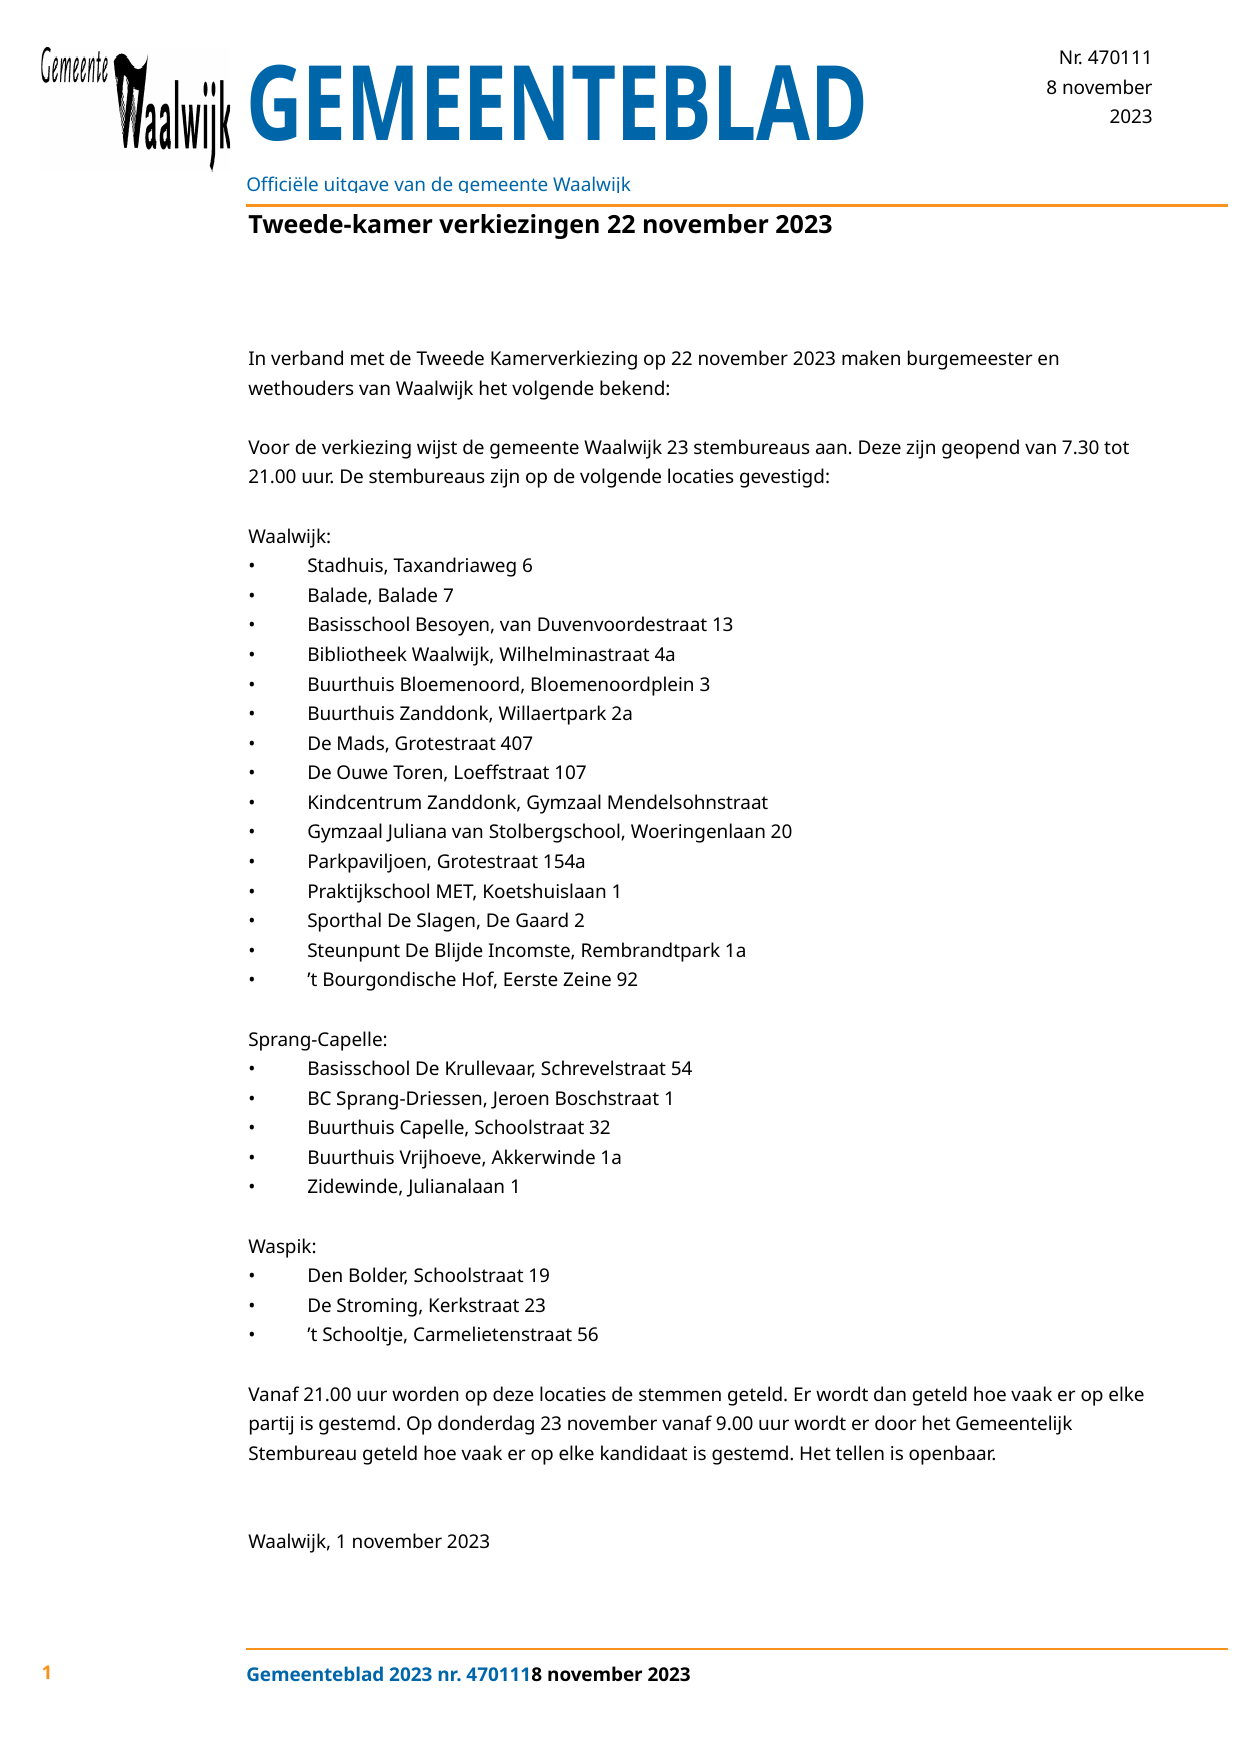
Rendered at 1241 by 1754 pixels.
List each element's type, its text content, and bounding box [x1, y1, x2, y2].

list Buurthuis Vrijhoeve, Akkerwinde 1a [248, 1144, 1152, 1170]
list Sporthal De Slagen, De Gaard 2 [248, 907, 1152, 933]
list De Ouwe Toren, Loeffstraat 107 [248, 759, 1152, 785]
list Den Bolder, Schoolstraat 19 [248, 1262, 1152, 1288]
text Waspik: [248, 1233, 1152, 1258]
list Basisschool De Krullevaar, Schrevelstraat 54 [248, 1055, 1152, 1081]
text Waalwijk: [248, 523, 1152, 548]
text In verband met de Tweede Kamerverkiezing op 22 november 2023 maken burgemeester en wethouders van Waalwijk het volgende bekend: [248, 345, 1152, 401]
list Balade, Balade 7 [248, 582, 1152, 608]
list Bibliotheek Waalwijk, Wilhelminastraat 4a [248, 641, 1152, 667]
list Stadhuis, Taxandriaweg 6 [248, 552, 1152, 578]
list Buurthuis Capelle, Schoolstraat 32 [248, 1114, 1152, 1140]
list De Mads, Grotestraat 407 [248, 730, 1152, 756]
list ’t Bourgondische Hof, Eerste Zeine 92 [248, 967, 1152, 992]
list Zidewinde, Julianalaan 1 [248, 1174, 1152, 1199]
text Voor de verkiezing wijst de gemeente Waalwijk 23 stembureaus aan. Deze zijn geopend van 7.30 tot 21.00 uur. De stembureaus zijn op de volgende locaties gevestigd: [248, 434, 1152, 489]
list ’t Schooltje, Carmelietenstraat 56 [248, 1322, 1152, 1347]
list Buurthuis Zanddonk, Willaertpark 2a [248, 700, 1152, 726]
list Kindcentrum Zanddonk, Gymzaal Mendelsohnstraat [248, 789, 1152, 815]
text Sprang-Capelle: [248, 1026, 1152, 1051]
text Vanaf 21.00 uur worden op deze locaties de stemmen geteld. Er wordt dan geteld hoe vaak er op elke partij is gestemd. Op donderdag 23 november vanaf 9.00 uur wordt er door het Gemeentelijk Stembureau geteld hoe vaak er op elke kandidaat is gestemd. Het tellen is openbaar. [248, 1381, 1152, 1466]
list BC Sprang-Driessen, Jeroen Boschstraat 1 [248, 1085, 1152, 1111]
text Waalwijk, 1 november 2023 [248, 1529, 1152, 1554]
text Tweede-kamer verkiezingen 22 november 2023 [248, 207, 1152, 241]
list Basisschool Besoyen, van Duvenvoordestraat 13 [248, 612, 1152, 637]
list De Stroming, Kerkstraat 23 [248, 1292, 1152, 1318]
picture [41, 47, 231, 172]
list Buurthuis Bloemenoord, Bloemenoordplein 3 [248, 671, 1152, 696]
list Steunpunt De Blijde Incomste, Rembrandtpark 1a [248, 937, 1152, 963]
list Praktijkschool MET, Koetshuislaan 1 [248, 878, 1152, 903]
list Gymzaal Juliana van Stolbergschool, Woeringenlaan 20 [248, 819, 1152, 844]
list Parkpaviljoen, Grotestraat 154a [248, 848, 1152, 874]
